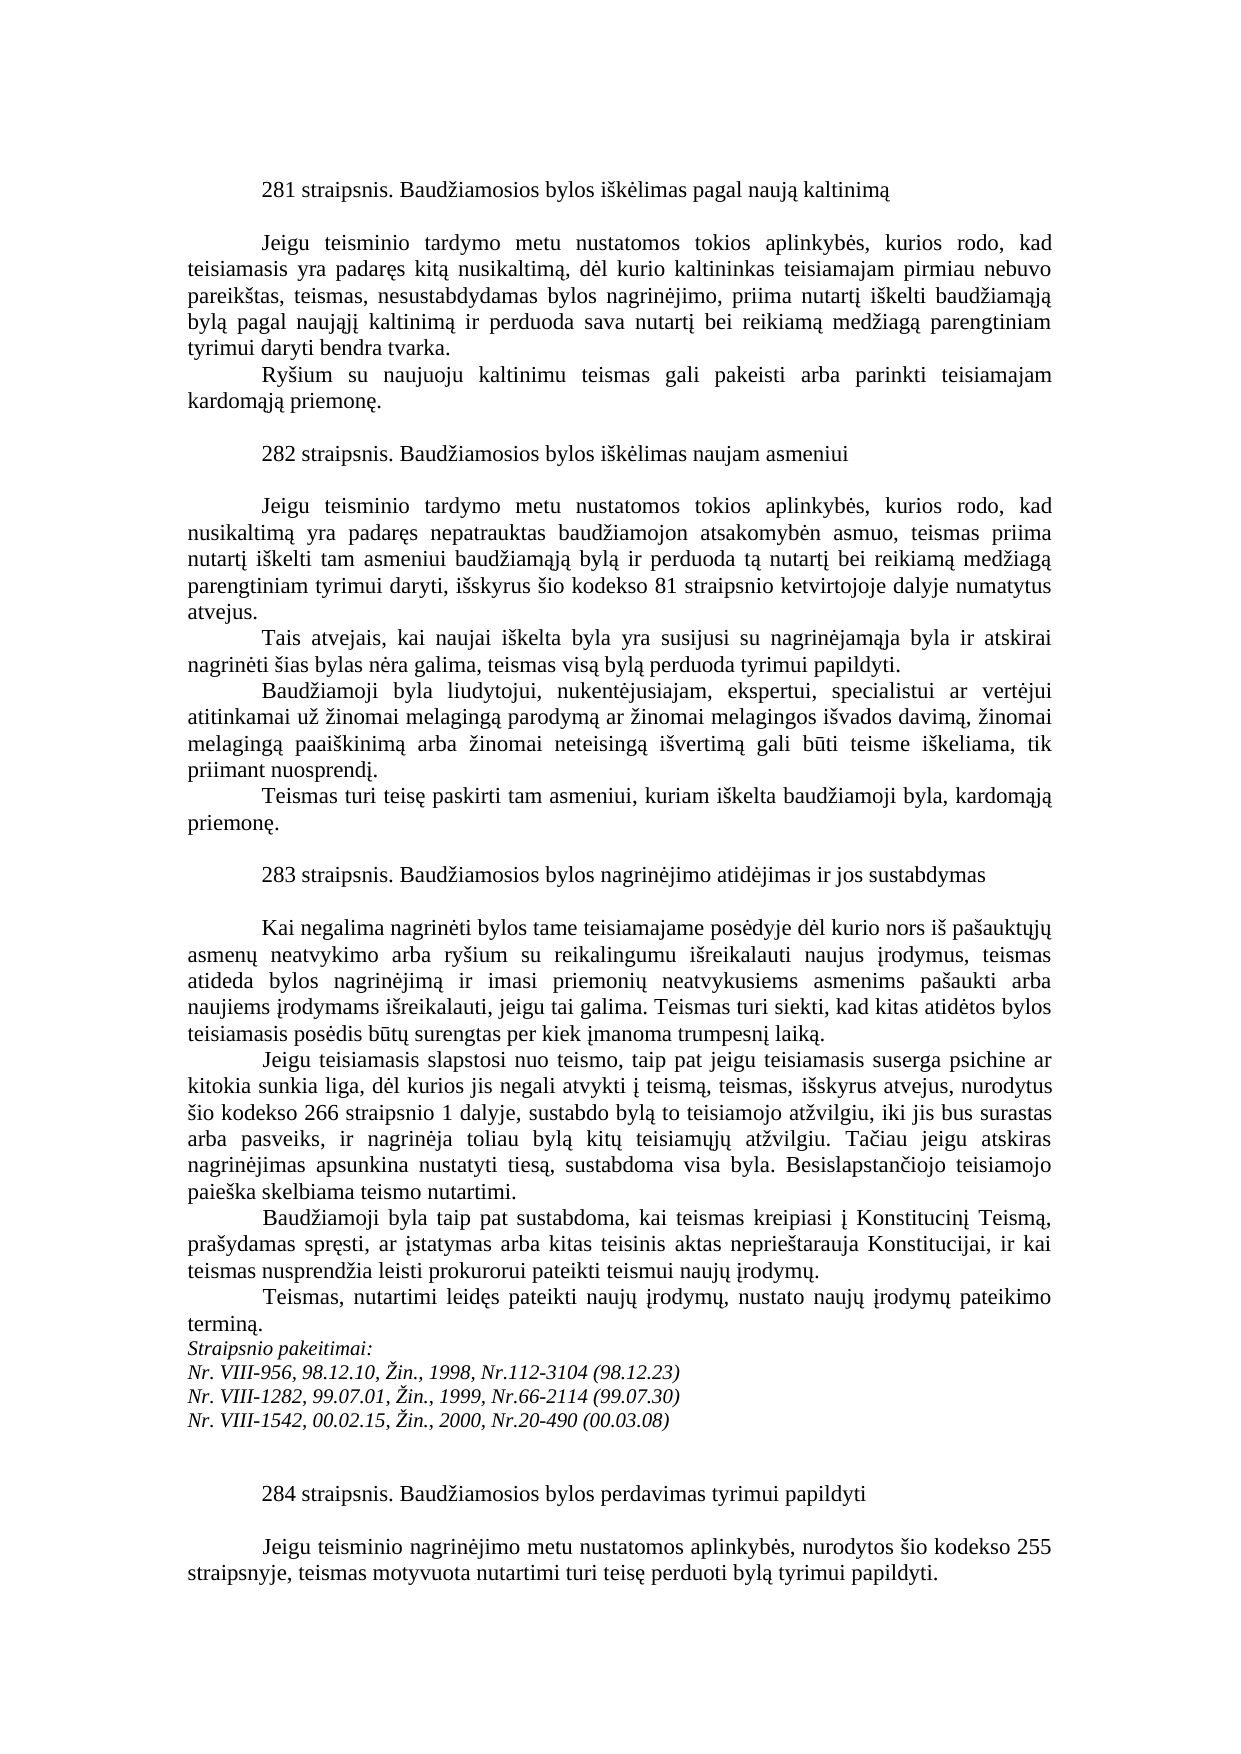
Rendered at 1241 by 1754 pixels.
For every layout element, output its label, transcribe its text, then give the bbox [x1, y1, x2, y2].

text Kai negalima nagrinėti bylos tame teisiamajame posėdyje dėl kurio nors iš pašauktųjų asmenų neatvykimo arba ryšium su reikalingumu išreikalauti naujus įrodymus, teismas atideda bylos nagrinėjimą ir imasi priemonių neatvykusiems asmenims pašaukti arba naujiems įrodymams išreikalauti, jeigu tai galima. Teismas turi siekti, kad kitas atidėtos bylos teisiamasis posėdis būtų surengtas per kiek įmanoma trumpesnį laiką. [187, 914, 1053, 1046]
text 284 straipsnis. Baudžiamosios bylos perdavimas tyrimui papildyti [187, 1480, 1053, 1507]
text Teismas, nutartimi leidęs pateikti naujų įrodymų, nustato naujų įrodymų pateikimo terminą. [187, 1283, 1053, 1336]
text 283 straipsnis. Baudžiamosios bylos nagrinėjimo atidėjimas ir jos sustabdymas [187, 862, 1053, 888]
text Jeigu teisminio tardymo metu nustatomos tokios aplinkybės, kurios rodo, kad nusikaltimą yra padaręs nepatrauktas baudžiamojon atsakomybėn asmuo, teismas priima nutartį iškelti tam asmeniui baudžiamąją bylą ir perduoda tą nutartį bei reikiamą medžiagą parengtiniam tyrimui daryti, išskyrus šio kodekso 81 straipsnio ketvirtojoje dalyje numatytus atvejus. [187, 493, 1053, 624]
text Baudžiamoji byla liudytojui, nukentėjusiajam, ekspertui, specialistui ar vertėjui atitinkamai už žinomai melagingą parodymą ar žinomai melagingos išvados davimą, žinomai melagingą paaiškinimą arba žinomai neteisingą išvertimą gali būti teisme iškeliama, tik priimant nuosprendį. [187, 677, 1053, 782]
text Jeigu teisminio nagrinėjimo metu nustatomos aplinkybės, nurodytos šio kodekso 255 straipsnyje, teismas motyvuota nutartimi turi teisę perduoti bylą tyrimui papildyti. [187, 1533, 1053, 1586]
text Teismas turi teisę paskirti tam asmeniui, kuriam iškelta baudžiamoji byla, kardomąją priemonę. [187, 782, 1053, 835]
text Nr. VIII-1542, 00.02.15, Žin., 2000, Nr.20-490 (00.03.08) [187, 1408, 1053, 1432]
text Nr. VIII-956, 98.12.10, Žin., 1998, Nr.112-3104 (98.12.23) [187, 1360, 1053, 1384]
text Tais atvejais, kai naujai iškelta byla yra susijusi su nagrinėjamąja byla ir atskirai nagrinėti šias bylas nėra galima, teismas visą bylą perduoda tyrimui papildyti. [187, 624, 1053, 677]
text 282 straipsnis. Baudžiamosios bylos iškėlimas naujam asmeniui [187, 440, 1053, 466]
text Jeigu teisminio tardymo metu nustatomos tokios aplinkybės, kurios rodo, kad teisiamasis yra padaręs kitą nusikaltimą, dėl kurio kaltininkas teisiamajam pirmiau nebuvo pareikštas, teismas, nesustabdydamas bylos nagrinėjimo, priima nutartį iškelti baudžiamąją bylą pagal naująjį kaltinimą ir perduoda sava nutartį bei reikiamą medžiagą parengtiniam tyrimui daryti bendra tvarka. [187, 229, 1053, 361]
text Nr. VIII-1282, 99.07.01, Žin., 1999, Nr.66-2114 (99.07.30) [187, 1384, 1053, 1408]
text Ryšium su naujuoju kaltinimu teismas gali pakeisti arba parinkti teisiamajam kardomąją priemonę. [187, 361, 1053, 413]
text Jeigu teisiamasis slapstosi nuo teismo, taip pat jeigu teisiamasis suserga psichine ar kitokia sunkia liga, dėl kurios jis negali atvykti į teismą, teismas, išskyrus atvejus, nurodytus šio kodekso 266 straipsnio 1 dalyje, sustabdo bylą to teisiamojo atžvilgiu, iki jis bus surastas arba pasveiks, ir nagrinėja toliau bylą kitų teisiamųjų atžvilgiu. Tačiau jeigu atskiras nagrinėjimas apsunkina nustatyti tiesą, sustabdoma visa byla. Besislapstančiojo teisiamojo paieška skelbiama teismo nutartimi. [187, 1046, 1053, 1204]
text 281 straipsnis. Baudžiamosios bylos iškėlimas pagal naują kaltinimą [187, 176, 1053, 203]
text Baudžiamoji byla taip pat sustabdoma, kai teismas kreipiasi į Konstitucinį Teismą, prašydamas spręsti, ar įstatymas arba kitas teisinis aktas neprieštarauja Konstitucijai, ir kai teismas nusprendžia leisti prokurorui pateikti teismui naujų įrodymų. [187, 1204, 1053, 1283]
text Straipsnio pakeitimai: [187, 1336, 1053, 1360]
